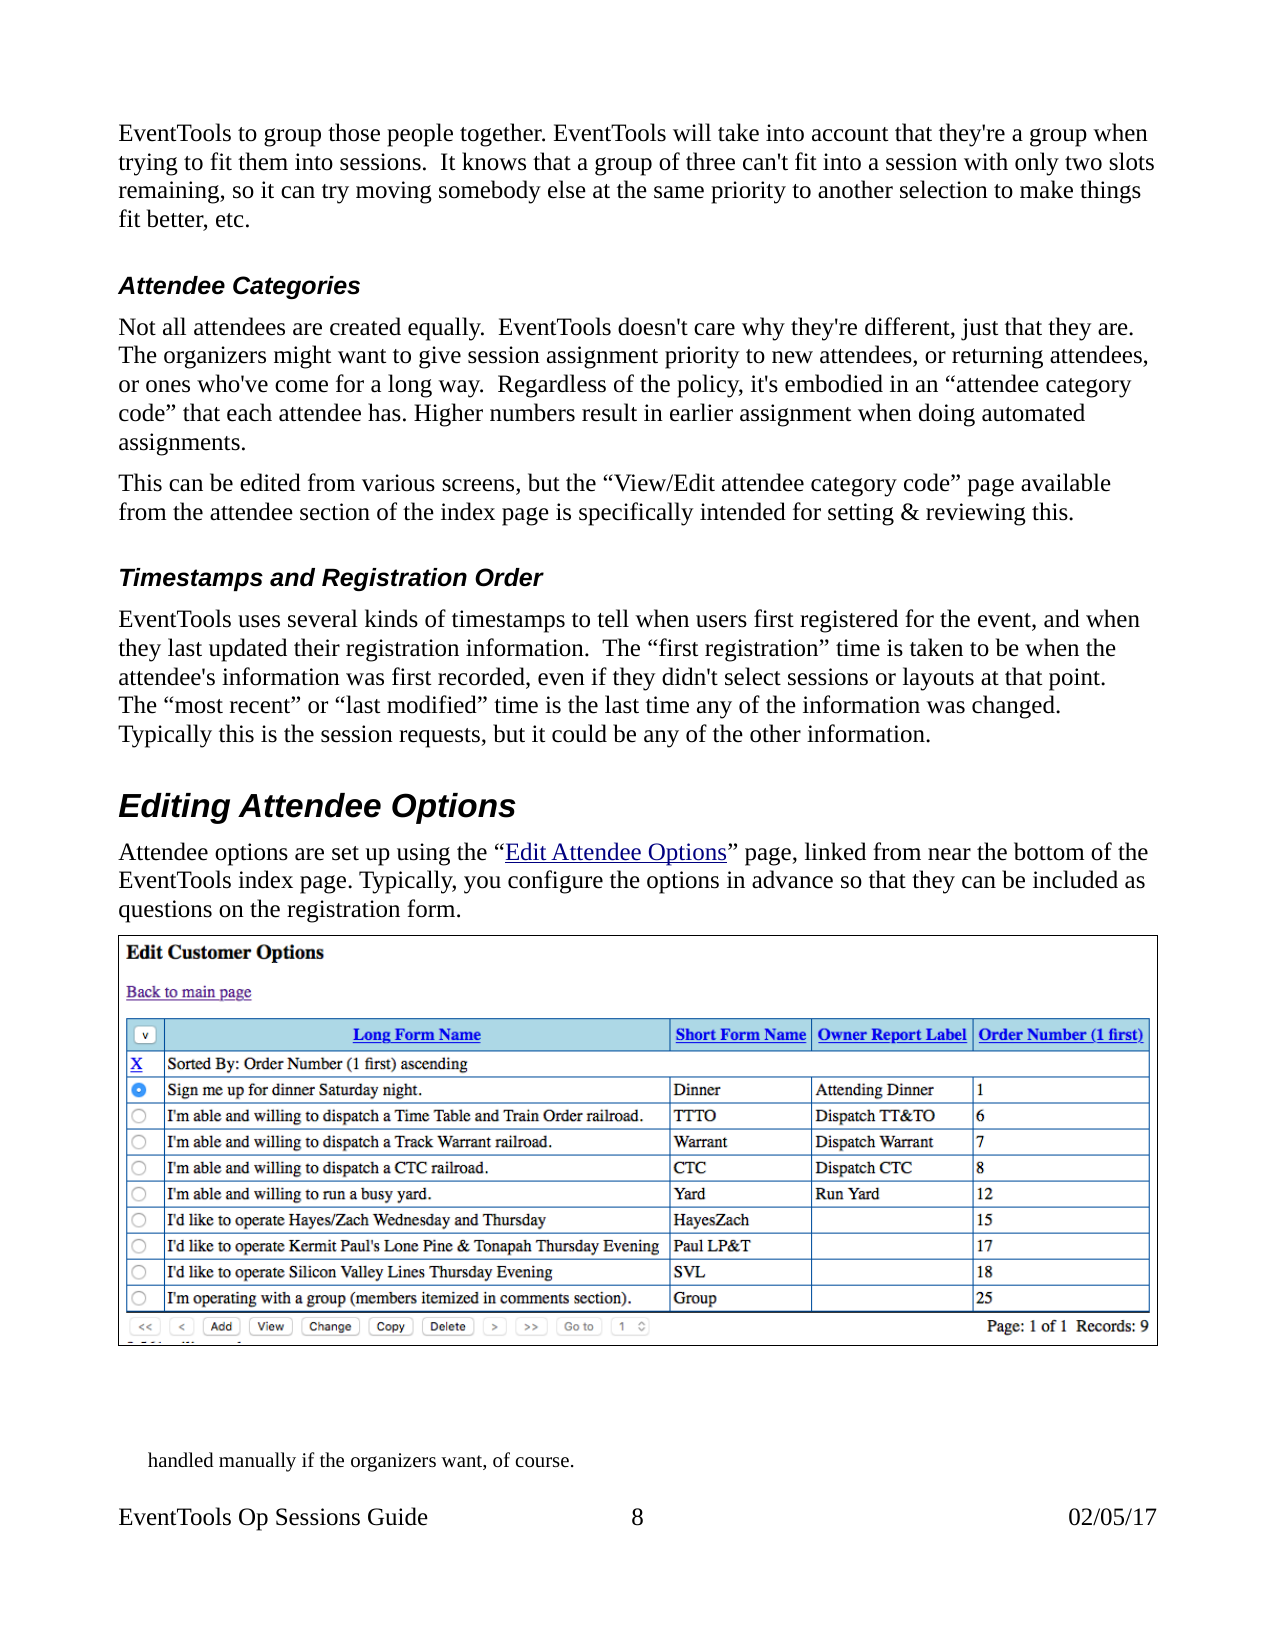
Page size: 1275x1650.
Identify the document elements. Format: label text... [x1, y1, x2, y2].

subtitle Attendee Categories [118, 271, 1157, 299]
text handled manually if the organizers want, of course. [118, 1448, 1157, 1472]
text Not all attendees are created equally. EventTools doesn't care why they're different, just that they are. The organizers might want to give session assignment priority to new attendees, or returning attendees, or ones who've come for a long way. Regardless of the policy, it's embodied in an “attendee category code” that each attendee has. Higher numbers result in earlier assignment when doing automated assignments. [118, 312, 1157, 456]
subtitle Editing Attendee Options [118, 786, 1157, 824]
text EventTools uses several kinds of timestamps to tell when users first registered for the event, and when they last updated their registration information. The “first registration” time is taken to be when the attendee's information was first recorded, even if they didn't select sessions or layouts at that point. The “most recent” or “last modified” time is the last time any of the information was changed. Typically this is the session requests, but it could be any of the other information. [118, 604, 1157, 748]
text This can be edited from various screens, but the “View/Edit attendee category code” page available from the attendee section of the index page is specifically intended for setting & reviewing this. [118, 468, 1157, 526]
text EventTools to group those people together. EventTools will take into account that they're a group when trying to fit them into sessions. It knows that a group of three can't fit into a session with only two slots remaining, so it can try moving somebody else at the same priority to another selection to make things fit better, etc. [118, 118, 1157, 233]
subtitle Timestamps and Registration Order [118, 563, 1157, 592]
text Attendee options are set up using the “Edit Attendee Options” page, linked from near the bottom of the EventTools index page. Typically, you configure the options in advance so that they can be included as questions on the registration form. [118, 837, 1157, 923]
picture [121, 938, 1154, 1343]
